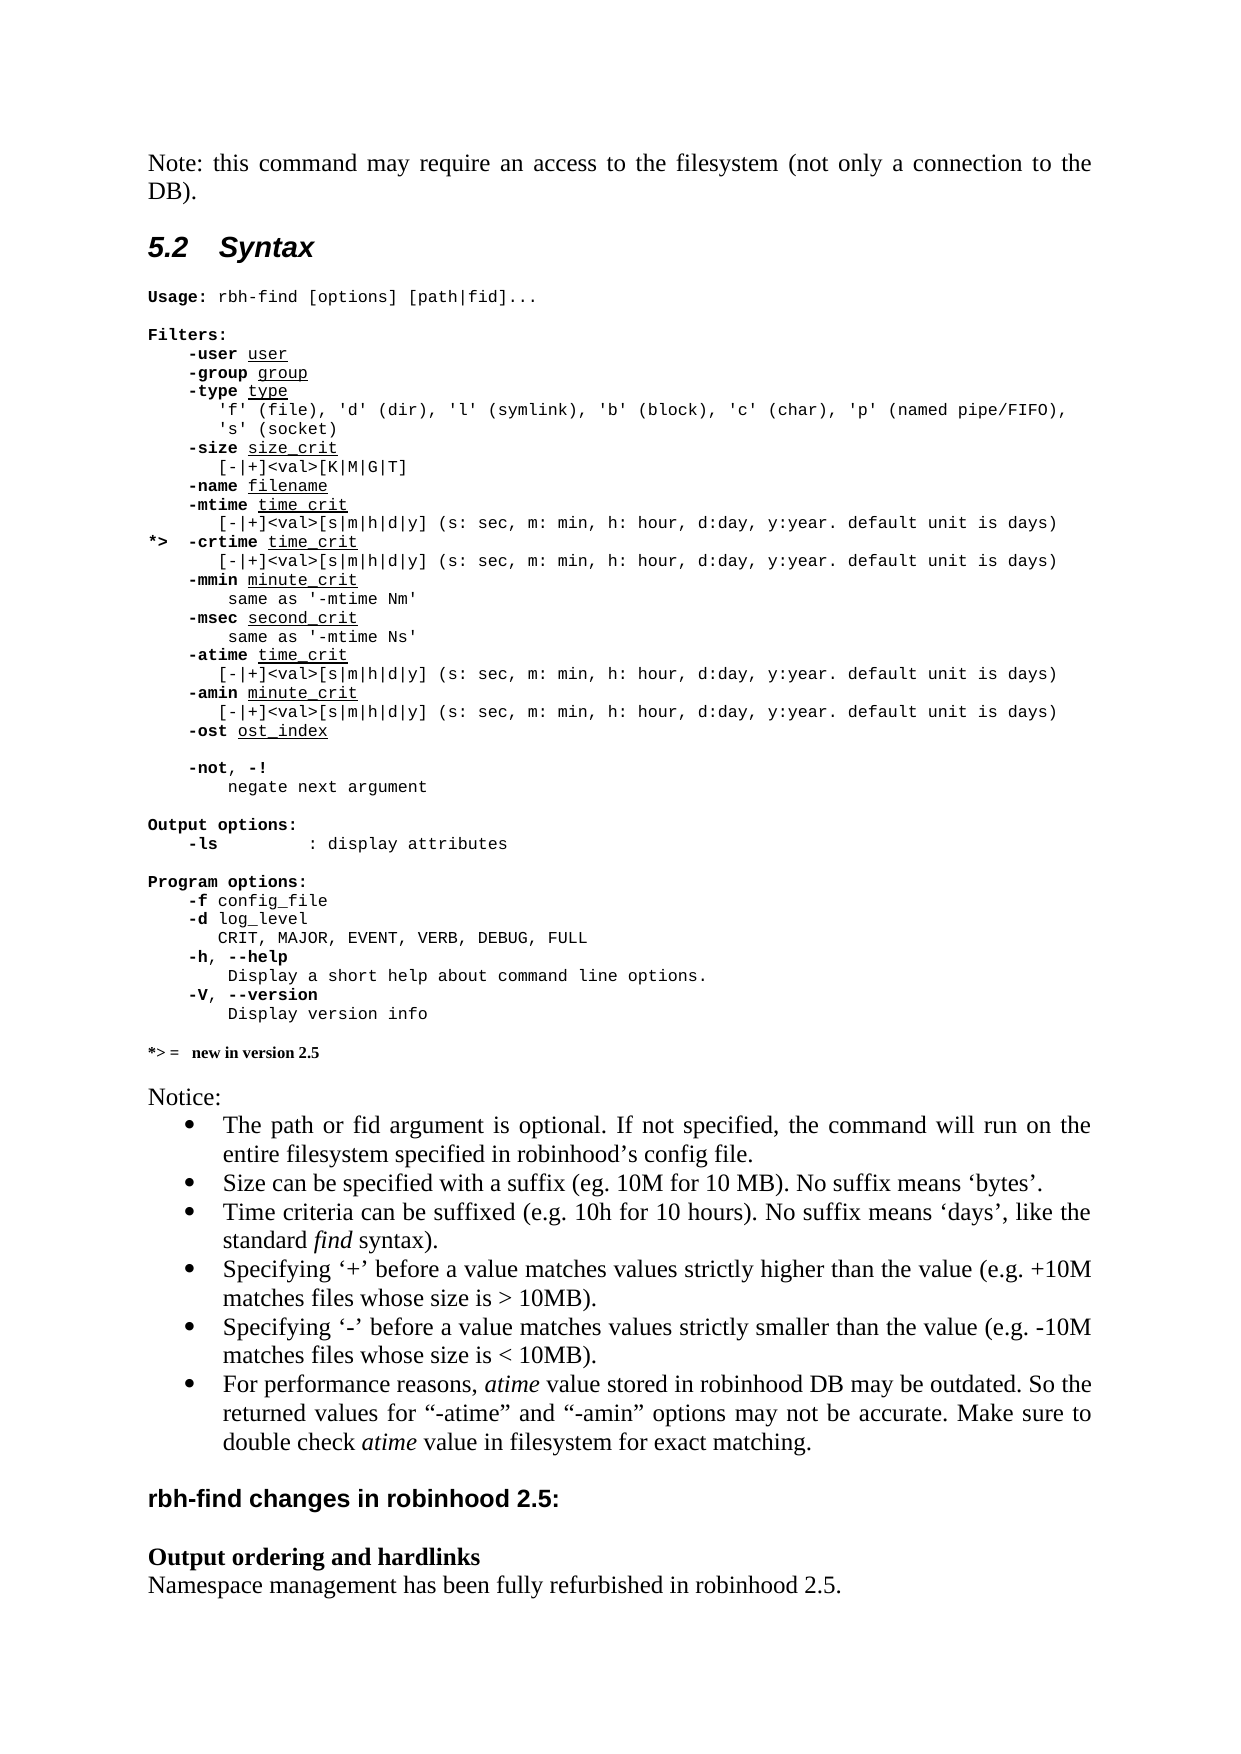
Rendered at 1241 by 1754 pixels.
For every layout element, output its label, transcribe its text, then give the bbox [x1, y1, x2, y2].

text -f config_file [148, 892, 1093, 911]
text same as '-mtime Nm' [148, 590, 1093, 609]
list Specifying ‘+’ before a value matches values strictly higher than the value (e.g. +10M matches files whose size is > 10MB). [185, 1254, 1093, 1312]
text -mmin minute_crit [148, 572, 1093, 590]
text Filters: [148, 326, 1093, 345]
text CRIT, MAJOR, EVENT, VERB, DEBUG, FULL [148, 930, 1093, 949]
list Time criteria can be suffixed (e.g. 10h for 10 hours). No suffix means ‘days’, like the standard find syntax). [185, 1197, 1093, 1254]
text -ost ost_index [148, 722, 1093, 741]
text *> -crtime time_crit [148, 534, 1093, 553]
text -name filename [148, 477, 1093, 496]
text Notice: [148, 1082, 1093, 1110]
text [-|+]<val>[s|m|h|d|y] (s: sec, m: min, h: hour, d:day, y:year. default unit is days) [148, 553, 1093, 572]
text [-|+]<val>[s|m|h|d|y] (s: sec, m: min, h: hour, d:day, y:year. default unit is days) [148, 703, 1093, 722]
list Specifying ‘-’ before a value matches values strictly smaller than the value (e.g. -10M matches files whose size is < 10MB). [185, 1312, 1093, 1369]
text -amin minute_crit [148, 685, 1093, 703]
text -msec second_crit [148, 609, 1093, 628]
text rbh-find changes in robinhood 2.5: [148, 1484, 1093, 1513]
text -atime time_crit [148, 647, 1093, 666]
text [-|+]<val>[K|M|G|T] [148, 458, 1093, 477]
list The path or fid argument is optional. If not specified, the command will run on the entire filesystem specified in robinhood’s config file. [185, 1110, 1093, 1168]
text -mtime time_crit [148, 496, 1093, 515]
text -user user [148, 345, 1093, 364]
text Output options: [148, 817, 1093, 836]
text -d log_level [148, 911, 1093, 930]
text -type type [148, 383, 1093, 402]
text -group group [148, 364, 1093, 383]
text Usage: rbh-find [options] [path|fid]... [148, 289, 1093, 308]
text negate next argument [148, 779, 1093, 798]
text [-|+]<val>[s|m|h|d|y] (s: sec, m: min, h: hour, d:day, y:year. default unit is days) [148, 666, 1093, 685]
text 'f' (file), 'd' (dir), 'l' (symlink), 'b' (block), 'c' (char), 'p' (named pipe/FIFO), 's' (socket) [148, 402, 1093, 439]
text -h, --help [148, 949, 1093, 967]
text -ls : display attributes [148, 836, 1093, 854]
text same as '-mtime Ns' [148, 628, 1093, 647]
text Display a short help about command line options. [148, 967, 1093, 986]
text -V, --version [148, 986, 1093, 1005]
list Size can be specified with a suffix (eg. 10M for 10 MB). No suffix means ‘bytes’. [185, 1168, 1093, 1197]
text Output ordering and hardlinks [148, 1542, 1093, 1570]
text *> = new in version 2.5 [148, 1043, 1093, 1062]
text Program options: [148, 873, 1093, 892]
text -not, -! [148, 760, 1093, 779]
text Note: this command may require an access to the filesystem (not only a connection to the DB). [148, 148, 1093, 205]
text [-|+]<val>[s|m|h|d|y] (s: sec, m: min, h: hour, d:day, y:year. default unit is days) [148, 515, 1093, 534]
text -size size_crit [148, 439, 1093, 458]
list For performance reasons, atime value stored in robinhood DB may be outdated. So the returned values for “-atime” and “-amin” options may not be accurate. Make sure to double check atime value in filesystem for exact matching. [185, 1369, 1093, 1455]
subtitle Syntax [148, 230, 1093, 264]
text Namespace management has been fully refurbished in robinhood 2.5. [148, 1570, 1093, 1599]
text Display version info [148, 1005, 1093, 1024]
